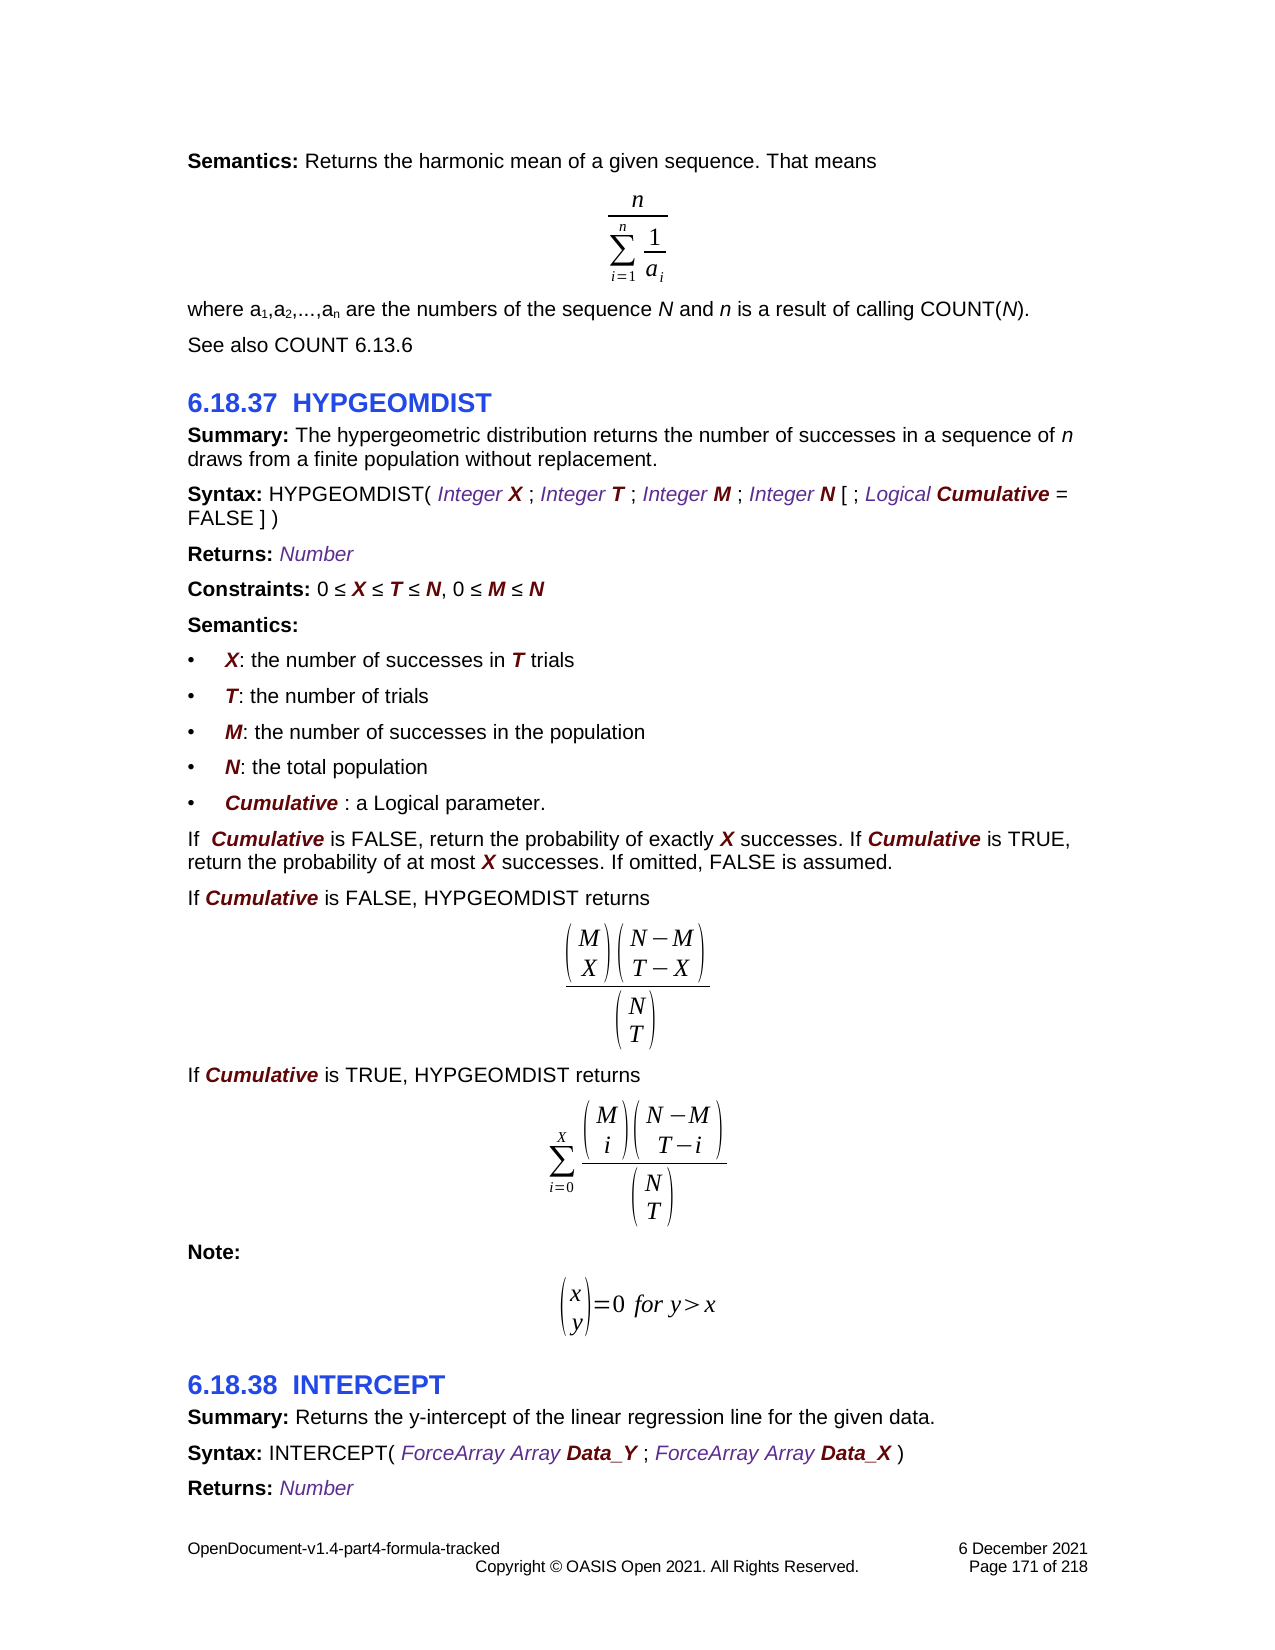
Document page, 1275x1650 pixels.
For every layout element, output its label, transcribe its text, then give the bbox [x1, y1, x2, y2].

text Summary: Returns the y-intercept of the linear regression line for the given data. [187, 1406, 1088, 1429]
list X: the number of successes in T trials [187, 649, 1088, 672]
list T: the number of trials [187, 684, 1088, 708]
text See also COUNT 6.13.6 [187, 333, 1088, 357]
text Syntax: INTERCEPT( ForceArray Array Data_Y ; ForceArray Array Data_X ) [187, 1441, 1088, 1465]
text If Cumulative is TRUE, HYPGEOMDIST returns [187, 1063, 1088, 1087]
text Semantics: Returns the harmonic mean of a given sequence. That means [187, 150, 1088, 173]
text Summary: The hypergeometric distribution returns the number of successes in a sequence of n draws from a finite population without replacement. [187, 424, 1088, 471]
text where a1,a2,...,an are the numbers of the sequence N and n is a result of calling COUNT(N). [187, 297, 1088, 321]
text Semantics: [187, 613, 1088, 637]
text If Cumulative is FALSE, HYPGEOMDIST returns [187, 886, 1088, 910]
text If Cumulative is FALSE, return the probability of exactly X successes. If Cumulative is TRUE, return the probability of at most X successes. If omitted, FALSE is assumed. [187, 827, 1088, 874]
subtitle HYPGEOMDIST [187, 388, 1088, 418]
text Returns: Number [187, 542, 1088, 566]
text Constraints: 0 ≤ X ≤ T ≤ N, 0 ≤ M ≤ N [187, 578, 1088, 601]
list M: the number of successes in the population [187, 720, 1088, 744]
text Note: [187, 1240, 1088, 1264]
list N: the total population [187, 756, 1088, 779]
subtitle INTERCEPT [187, 1369, 1088, 1399]
list Cumulative : a Logical parameter. [187, 791, 1088, 815]
text Returns: Number [187, 1477, 1088, 1500]
text Syntax: HYPGEOMDIST( Integer X ; Integer T ; Integer M ; Integer N [ ; Logical Cumulative = FALSE ] ) [187, 483, 1088, 530]
